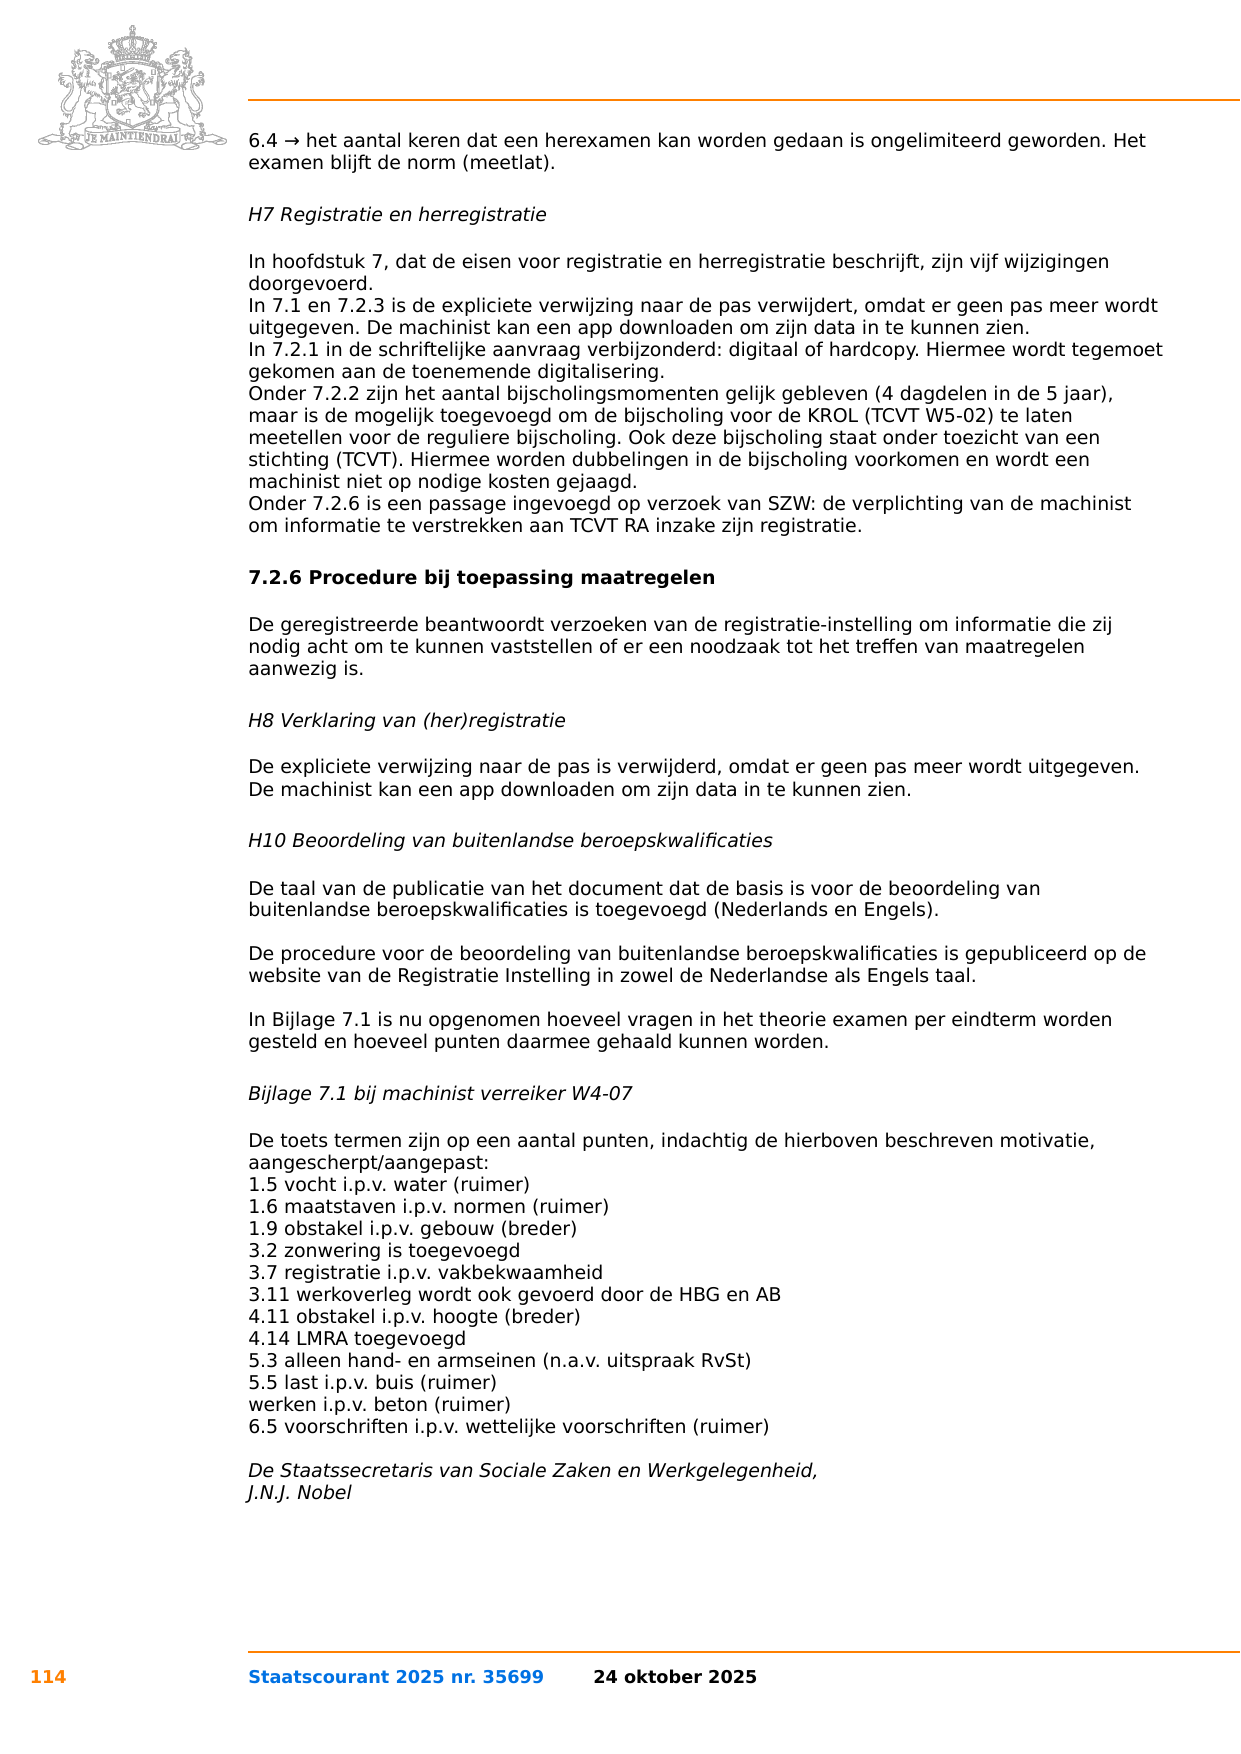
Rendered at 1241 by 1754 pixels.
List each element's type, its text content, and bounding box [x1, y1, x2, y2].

text 5.5 last i.p.v. buis (ruimer) [248, 1372, 1163, 1394]
subtitle Bijlage 7.1 bij machinist verreiker W4-07 [248, 1083, 1163, 1105]
text 5.3 alleen hand- en armseinen (n.a.v. uitspraak RvSt) [248, 1350, 1163, 1372]
text De toets termen zijn op een aantal punten, indachtig de hierboven beschreven motivatie, aangescherpt/aangepast: [248, 1130, 1163, 1174]
text De Staatssecretaris van Sociale Zaken en Werkgelegenheid, J.N.J. Nobel [248, 1459, 1163, 1503]
text 3.7 registratie i.p.v. vakbekwaamheid [248, 1262, 1163, 1284]
text 4.14 LMRA toegevoegd [248, 1328, 1163, 1350]
text 1.6 maatstaven i.p.v. normen (ruimer) [248, 1196, 1163, 1218]
subtitle H7 Registratie en herregistratie [248, 204, 1163, 226]
text In hoofdstuk 7, dat de eisen voor registratie en herregistratie beschrijft, zijn vijf wijzigingen doorgevoerd. [248, 251, 1163, 295]
text In Bijlage 7.1 is nu opgenomen hoeveel vragen in het theorie examen per eindterm worden gesteld en hoeveel punten daarmee gehaald kunnen worden. [248, 1009, 1163, 1053]
text 6.5 voorschriften i.p.v. wettelijke voorschriften (ruimer) [248, 1416, 1163, 1438]
text De expliciete verwijzing naar de pas is verwijderd, omdat er geen pas meer wordt uitgegeven. De machinist kan een app downloaden om zijn data in te kunnen zien. [248, 756, 1163, 800]
subtitle 7.2.6 Procedure bij toepassing maatregelen [248, 567, 1163, 588]
text In 7.1 en 7.2.3 is de expliciete verwijzing naar de pas verwijdert, omdat er geen pas meer wordt uitgegeven. De machinist kan een app downloaden om zijn data in te kunnen zien. [248, 295, 1163, 339]
text werken i.p.v. beton (ruimer) [248, 1394, 1163, 1416]
text 6.4 → het aantal keren dat een herexamen kan worden gedaan is ongelimiteerd geworden. Het examen blijft de norm (meetlat). [248, 130, 1163, 174]
text 4.11 obstakel i.p.v. hoogte (breder) [248, 1306, 1163, 1328]
text De geregistreerde beantwoordt verzoeken van de registratie-instelling om informatie die zij nodig acht om te kunnen vaststellen of er een noodzaak tot het treffen van maatregelen aanwezig is. [248, 613, 1163, 679]
picture [38, 25, 227, 150]
text Onder 7.2.2 zijn het aantal bijscholingsmomenten gelijk gebleven (4 dagdelen in de 5 jaar), maar is de mogelijk toegevoegd om de bijscholing voor de KROL (TCVT W5-02) te laten meetellen voor de reguliere bijscholing. Ook deze bijscholing staat onder toezicht van een stichting (TCVT). Hiermee worden dubbelingen in de bijscholing voorkomen en wordt een machinist niet op nodige kosten gejaagd. [248, 383, 1163, 493]
text 3.11 werkoverleg wordt ook gevoerd door de HBG en AB [248, 1284, 1163, 1306]
subtitle H8 Verklaring van (her)registratie [248, 709, 1163, 731]
text In 7.2.1 in de schriftelijke aanvraag verbijzonderd: digitaal of hardcopy. Hiermee wordt tegemoet gekomen aan de toenemende digitalisering. [248, 339, 1163, 383]
text 3.2 zonwering is toegevoegd [248, 1240, 1163, 1262]
text De taal van de publicatie van het document dat de basis is voor de beoordeling van buitenlandse beroepskwalificaties is toegevoegd (Nederlands en Engels). [248, 877, 1163, 921]
text 1.5 vocht i.p.v. water (ruimer) [248, 1174, 1163, 1196]
text 1.9 obstakel i.p.v. gebouw (breder) [248, 1218, 1163, 1240]
text De procedure voor de beoordeling van buitenlandse beroepskwalificaties is gepubliceerd op de website van de Registratie Instelling in zowel de Nederlandse als Engels taal. [248, 943, 1163, 987]
subtitle H10 Beoordeling van buitenlandse beroepskwalificaties [248, 830, 1163, 852]
text Onder 7.2.6 is een passage ingevoegd op verzoek van SZW: de verplichting van de machinist om informatie te verstrekken aan TCVT RA inzake zijn registratie. [248, 493, 1163, 537]
